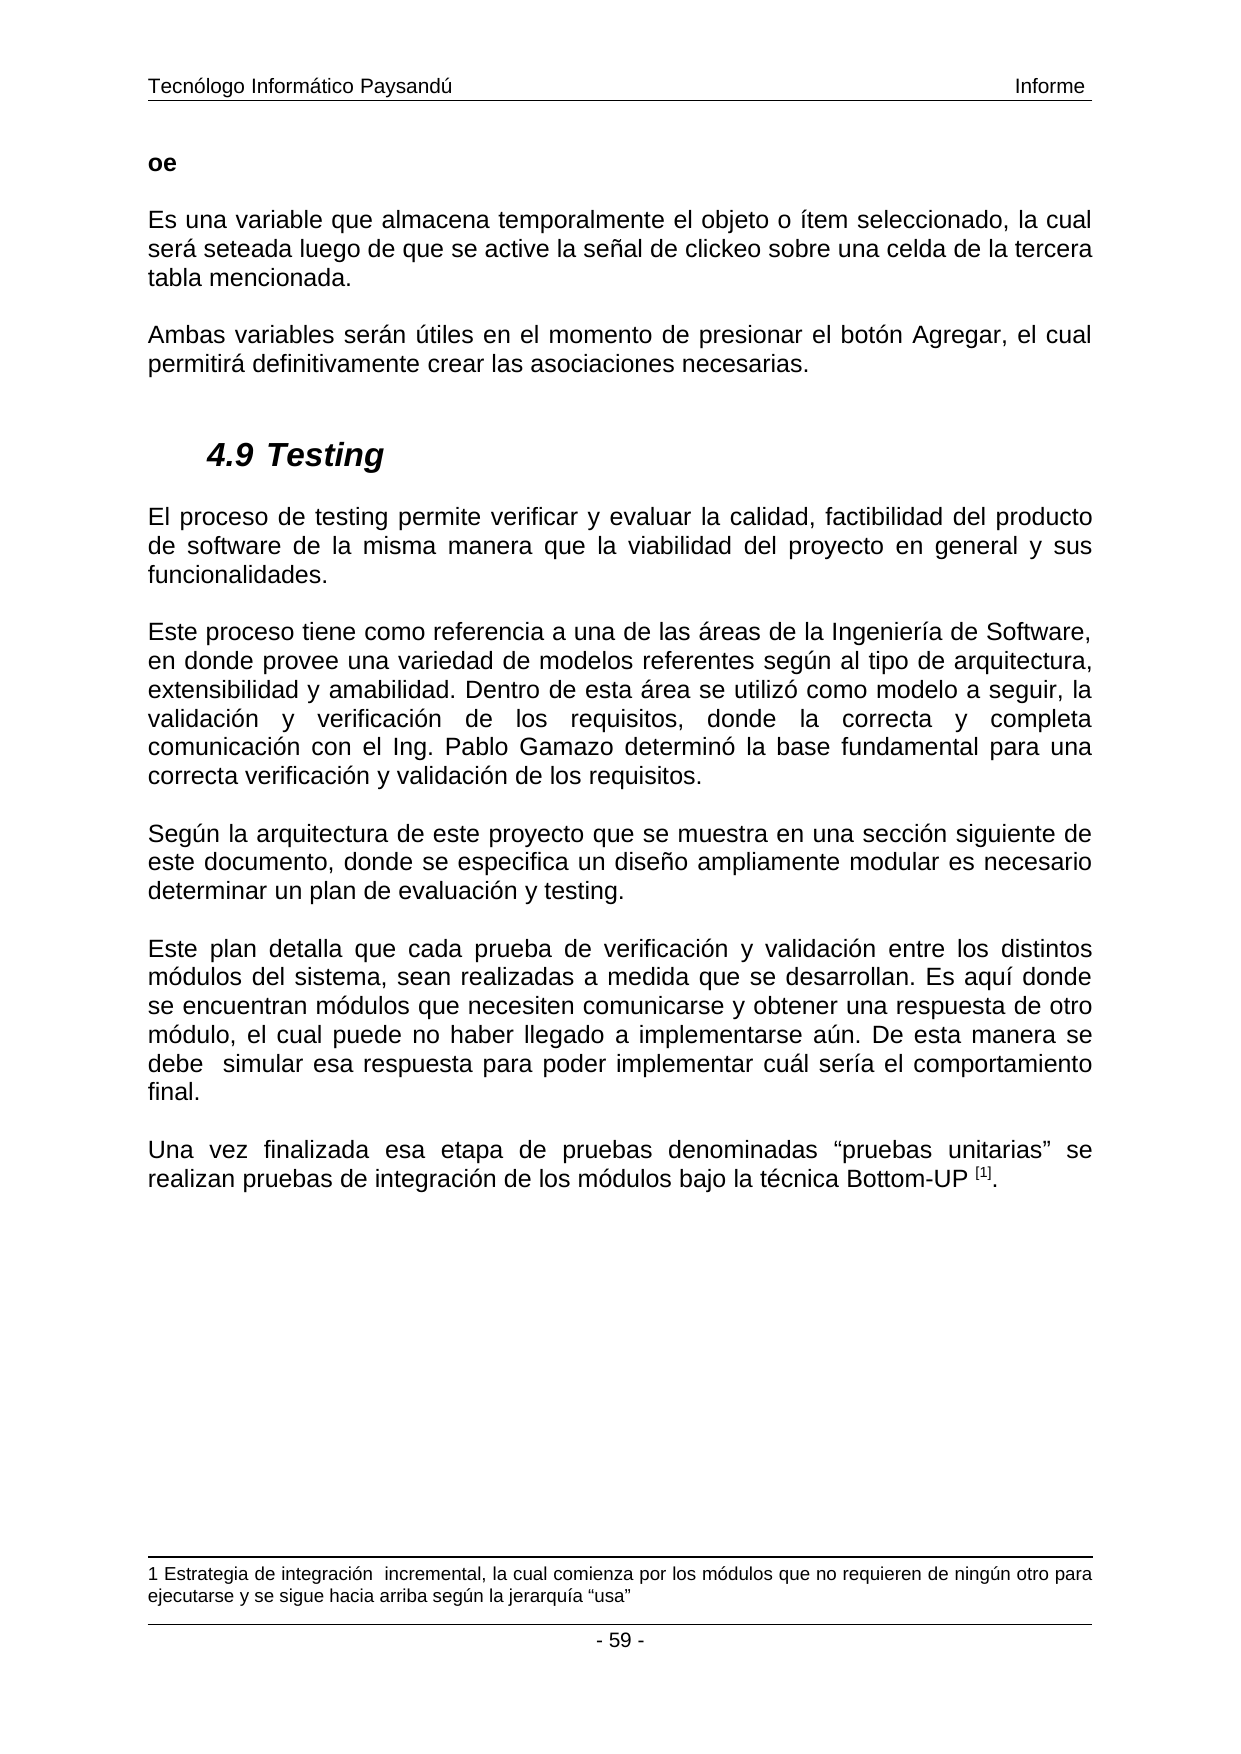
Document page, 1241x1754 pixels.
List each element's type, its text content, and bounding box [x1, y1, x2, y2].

text oe [148, 148, 1092, 176]
text Una vez finalizada esa etapa de pruebas denominadas “pruebas unitarias” se realizan pruebas de integración de los módulos bajo la técnica Bottom-UP []. [148, 1135, 1092, 1192]
text Este plan detalla que cada prueba de verificación y validación entre los distintos módulos del sistema, sean realizadas a medida que se desarrollan. Es aquí donde se encuentran módulos que necesiten comunicarse y obtener una respuesta de otro módulo, el cual puede no haber llegado a implementarse aún. De esta manera se debe simular esa respuesta para poder implementar cuál sería el comportamiento final. [148, 934, 1092, 1106]
text Estrategia de integración incremental, la cual comienza por los módulos que no requieren de ningún otro para ejecutarse y se sigue hacia arriba según la jerarquía “usa” [148, 1563, 1092, 1606]
text Ambas variables serán útiles en el momento de presionar el botón Agregar, el cual permitirá definitivamente crear las asociaciones necesarias. [148, 320, 1092, 378]
text Este proceso tiene como referencia a una de las áreas de la Ingeniería de Software, en donde provee una variedad de modelos referentes según al tipo de arquitectura, extensibilidad y amabilidad. Dentro de esta área se utilizó como modelo a seguir, la validación y verificación de los requisitos, donde la correcta y completa comunicación con el Ing. Pablo Gamazo determinó la base fundamental para una correcta verificación y validación de los requisitos. [148, 617, 1092, 790]
subtitle Testing [207, 435, 1092, 474]
text El proceso de testing permite verificar y evaluar la calidad, factibilidad del producto de software de la misma manera que la viabilidad del proyecto en general y sus funcionalidades. [148, 502, 1092, 589]
text Según la arquitectura de este proyecto que se muestra en una sección siguiente de este documento, donde se especifica un diseño ampliamente modular es necesario determinar un plan de evaluación y testing. [148, 819, 1092, 905]
text Es una variable que almacena temporalmente el objeto o ítem seleccionado, la cual será seteada luego de que se active la señal de clickeo sobre una celda de la tercera tabla mencionada. [148, 205, 1092, 291]
